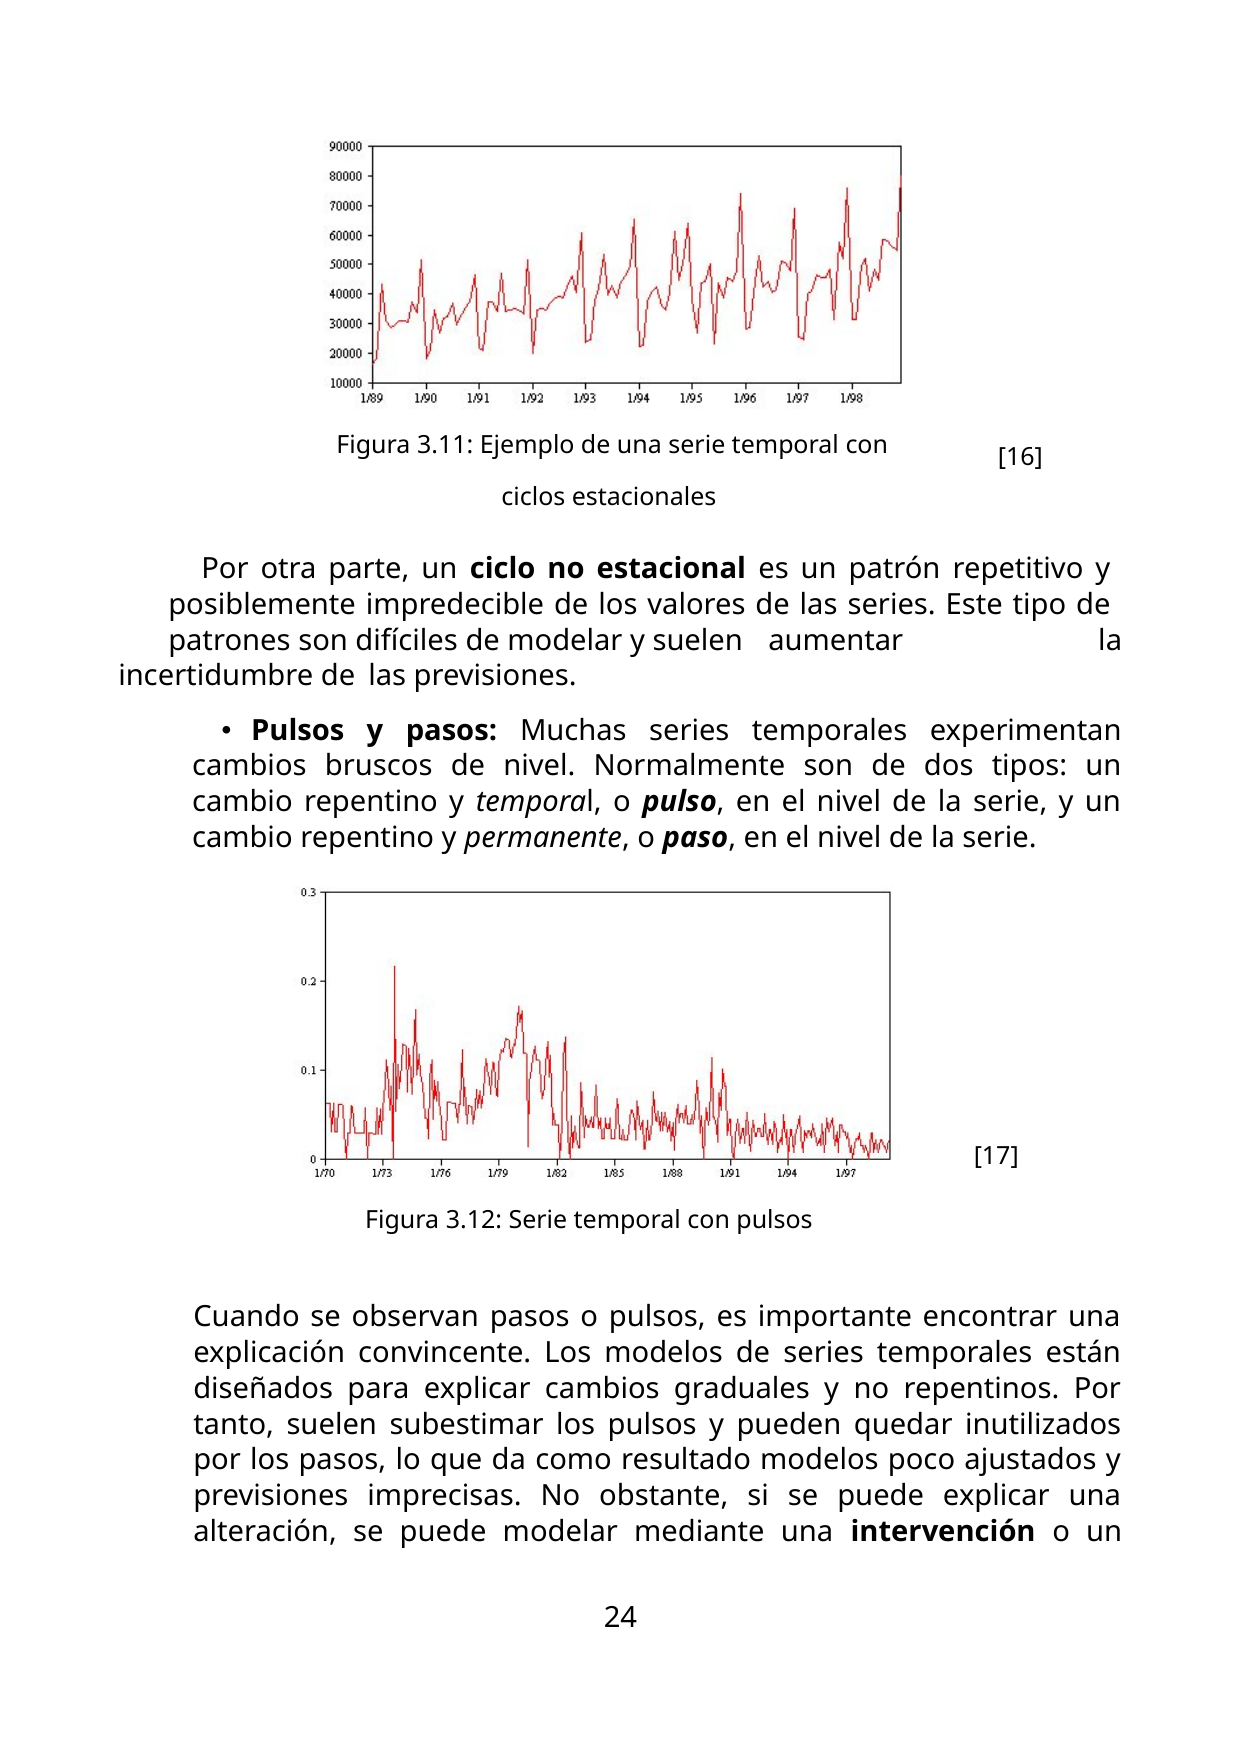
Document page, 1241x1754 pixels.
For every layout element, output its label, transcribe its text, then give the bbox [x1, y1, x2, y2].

list Cuando se observan pasos o pulsos, es importante encontrar una explicación convincente. Los modelos de series temporales están diseñados para explicar cambios graduales y no repentinos. Por tanto, suelen subestimar los pulsos y pueden quedar inutilizados por los pasos, lo que da como resultado modelos poco ajustados y previsiones imprecisas. No obstante, si se puede explicar una alteración, se puede modelar mediante una intervención o un [156, 1296, 1122, 1550]
list Pulsos y pasos: Muchas series temporales experimentan cambios bruscos de nivel. Normalmente son de dos tipos: un cambio repentino y temporal, o pulso, en el nivel de la serie, y un cambio repentino y permanente, o paso, en el nivel de la serie. [162, 709, 1122, 856]
picture [313, 139, 911, 411]
list Figura 3.11: Ejemplo de una serie temporal con ciclos estacionales [314, 411, 911, 512]
list Figura 3.12: Serie temporal con pulsos [284, 1185, 900, 1236]
picture [284, 886, 900, 1185]
list [162, 1133, 284, 1173]
text Por otra parte, un ciclo no estacional es un patrón repetitivo y posiblemente impredecible de los valores de las series. Este tipo de patrones son difíciles de modelar y suelen aumentar la incertidumbre de las previsiones. [118, 547, 1122, 694]
text [118, 438, 314, 472]
list [17] [900, 1133, 1122, 1173]
text [16] [911, 438, 1122, 472]
